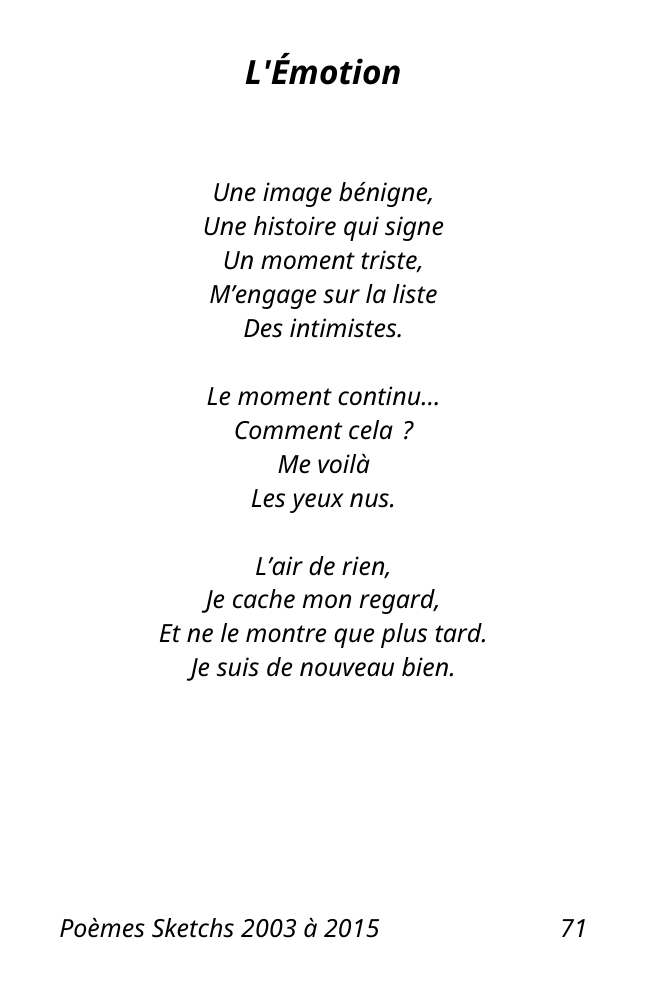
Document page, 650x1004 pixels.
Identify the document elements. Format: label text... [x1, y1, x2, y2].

text Et ne le montre que plus tard. [59, 616, 591, 650]
text Comment cela ? [59, 413, 591, 447]
text Les yeux nus. [59, 481, 591, 514]
text Je suis de nouveau bien. [59, 650, 591, 684]
subtitle L'Émotion [59, 49, 591, 95]
text L’air de rien, [59, 548, 591, 582]
text Un moment triste, [59, 243, 591, 277]
text Une image bénigne, [59, 175, 591, 209]
text Des intimistes. [59, 311, 591, 345]
text M’engage sur la liste [59, 277, 591, 311]
text Je cache mon regard, [59, 582, 591, 616]
text Une histoire qui signe [59, 209, 591, 243]
text Le moment continu… [59, 379, 591, 413]
text Me voilà [59, 447, 591, 481]
